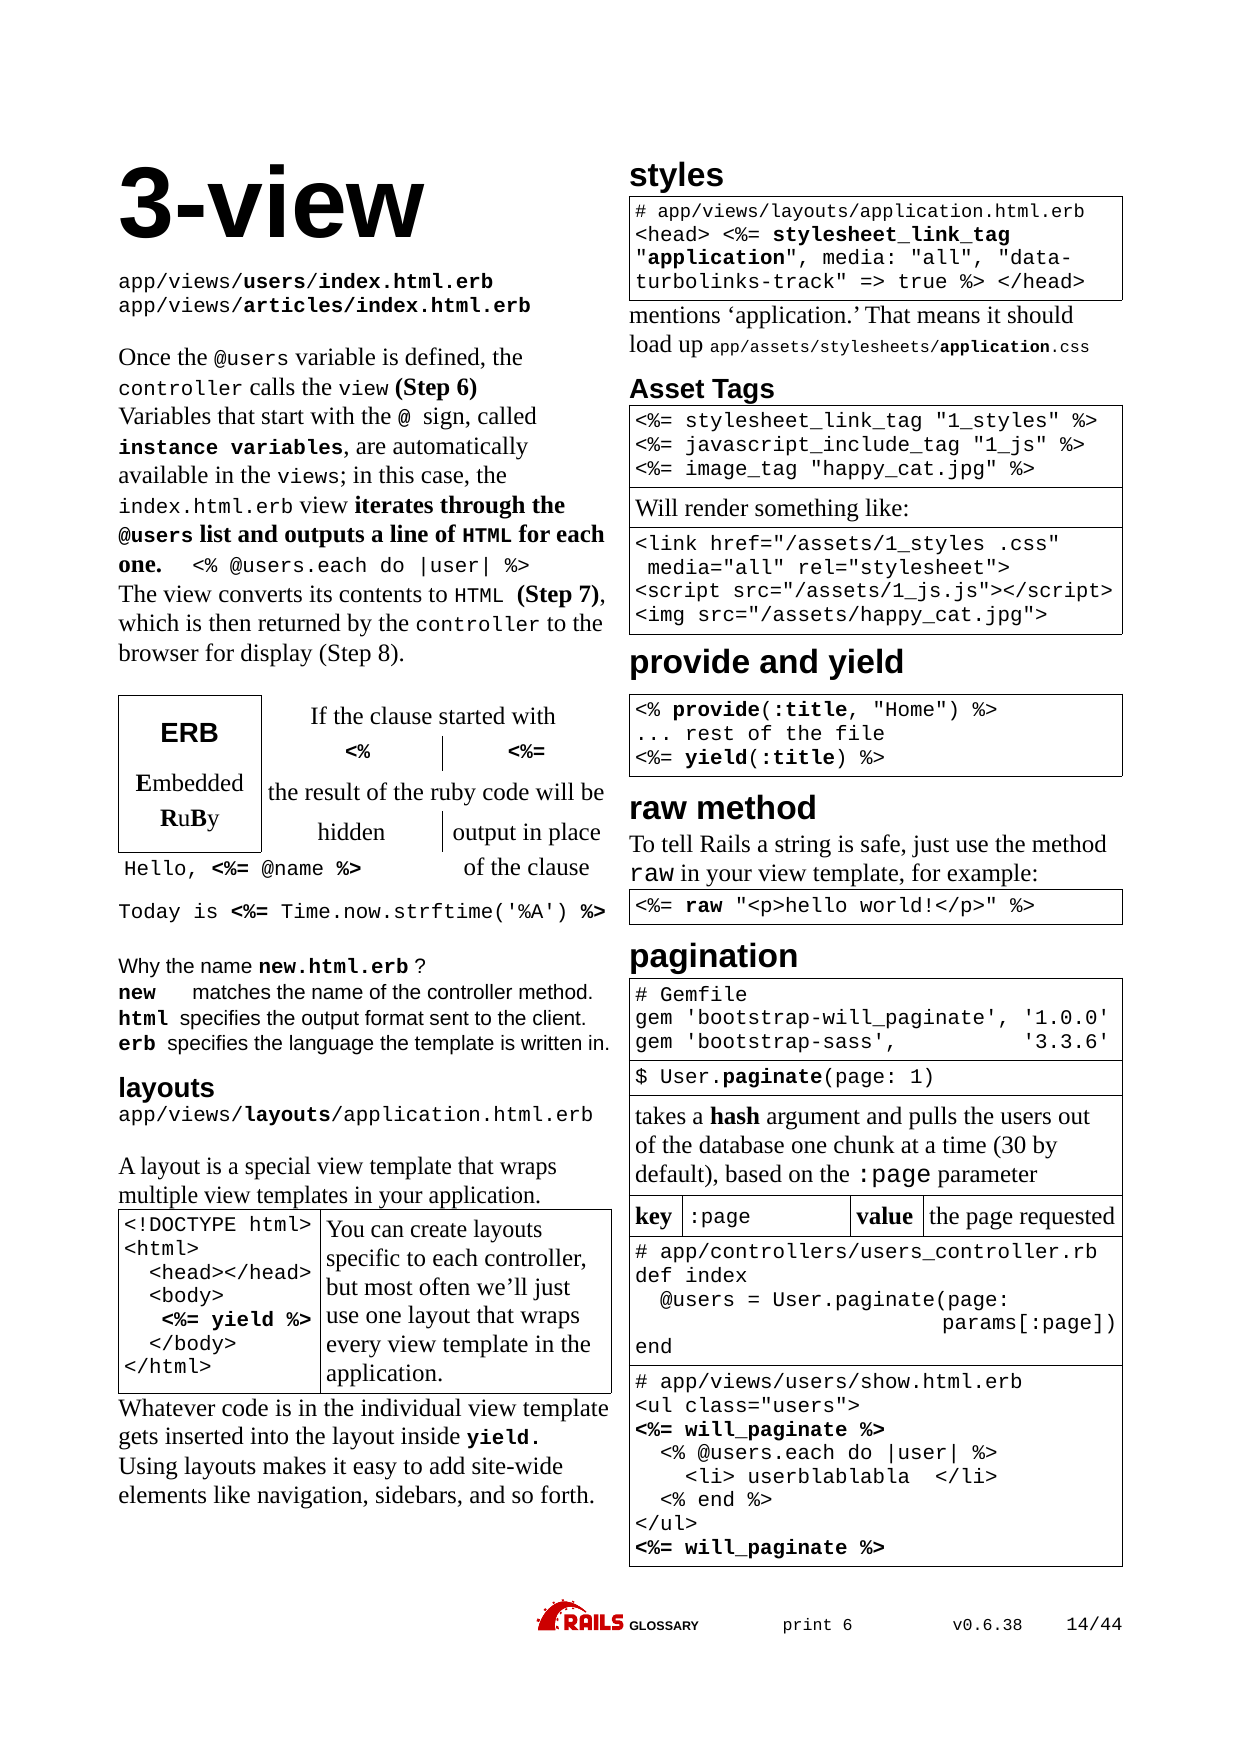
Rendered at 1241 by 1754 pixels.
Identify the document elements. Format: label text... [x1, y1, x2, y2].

text Once the @users variable is defined, the controller calls the view (Step 6) [118, 342, 611, 401]
text Using layouts makes it easy to add site-wide elements like navigation, sidebars, and so forth. [118, 1451, 611, 1508]
table_header # Gemfile gem 'bootstrap-will_paginate', '1.0.0' gem 'bootstrap-sass', '3.3.6' [630, 979, 1122, 1060]
table_cell the result of the ruby code will be [262, 771, 611, 811]
subtitle Asset Tags [629, 373, 1122, 404]
table_cell <%= [443, 736, 611, 771]
text app/views/layouts/application.html.erb [118, 1104, 611, 1127]
table_header <%= stylesheet_link_tag "1_styles" %> <%= javascript_include_tag "1_js" %> <%= image_tag "happy_cat.jpg" %> [630, 406, 1122, 487]
table_cell Will render something like: [630, 488, 1122, 527]
text The view converts its contents to HTML (Step 7), which is then returned by the controller to the browser for display (Step 8). [118, 579, 611, 667]
subtitle styles [629, 155, 1122, 193]
table_cell key [630, 1196, 682, 1236]
table_cell Hello, <%= @name %> [118, 852, 442, 901]
subtitle provide and yield [629, 642, 1122, 681]
table_cell <% [262, 736, 442, 771]
table_cell output in place of the clause [442, 811, 611, 901]
table_cell value [851, 1196, 923, 1236]
table_cell takes a hash argument and pulls the users out of the database one chunk at a time (30 by default), based on the :page parameter [630, 1096, 1122, 1195]
table_cell the page requested [924, 1196, 1122, 1236]
table_cell # app/controllers/users_controller.rb def index @users = User.paginate(page: params[:page]) end [630, 1237, 1122, 1365]
text A layout is a special view template that wraps multiple view templates in your application. [118, 1151, 611, 1208]
table_header ERB Embedded RuBy [119, 696, 261, 852]
text Today is <%= Time.now.strftime('%A') %> [118, 901, 611, 924]
text Why the name new.html.erb ? [118, 954, 611, 979]
table_header <!DOCTYPE html> <html> <head></head> <body> <%= yield %> </body> </html> [119, 1210, 320, 1393]
text Whatever code is in the individual view template gets inserted into the layout inside yield. [118, 1394, 611, 1451]
text mentions ‘application.’ That means it should load up app/assets/stylesheets/application.css [629, 301, 1122, 358]
table_header # app/views/layouts/application.html.erb <head> <%= stylesheet_link_tag "application", media: "all", "data-turbolinks-track" => true %> </head> [630, 197, 1122, 300]
subtitle pagination [629, 936, 1122, 975]
table_cell $ User.paginate(page: 1) [630, 1061, 1122, 1095]
text To tell Rails a string is safe, just use the method raw in your view template, for example: [629, 829, 1122, 889]
subtitle layouts [118, 1072, 611, 1104]
table_header If the clause started with [262, 695, 611, 736]
subtitle 3-view [118, 143, 611, 259]
table_header <%= raw "<p>hello world!</p>" %> [630, 890, 1122, 924]
subtitle raw method [629, 788, 1122, 827]
table_header You can create layouts specific to each controller, but most often we’ll just use one layout that wraps every view template in the application. [321, 1210, 611, 1393]
text html specifies the output format sent to the client. erb specifies the language the template is written in. [118, 1005, 611, 1057]
table_cell # app/views/users/show.html.erb <ul class="users"> <%= will_paginate %> <% @users.each do |user| %> <li> userblablabla </li> <% end %> </ul> <%= will_paginate %> [630, 1366, 1122, 1566]
text app/views/users/index.html.erb [118, 271, 611, 295]
table_cell hidden [262, 811, 442, 852]
text app/views/articles/index.html.erb [118, 295, 611, 318]
text Variables that start with the @ sign, called instance variables, are automatically available in the views; in this case, the index.html.erb view iterates through the @users list and outputs a line of HTML for each one. <% @users.each do |user| %> [118, 401, 611, 579]
text new matches the name of the controller method. [118, 979, 611, 1005]
table_cell :page [683, 1196, 850, 1236]
table_header <% provide(:title, "Home") %> ... rest of the file <%= yield(:title) %> [630, 695, 1122, 776]
table_cell <link href="/assets/1_styles .css" media="all" rel="stylesheet"> <script src="/assets/1_js.js"></script> <img src="/assets/happy_cat.jpg"> [630, 528, 1122, 633]
